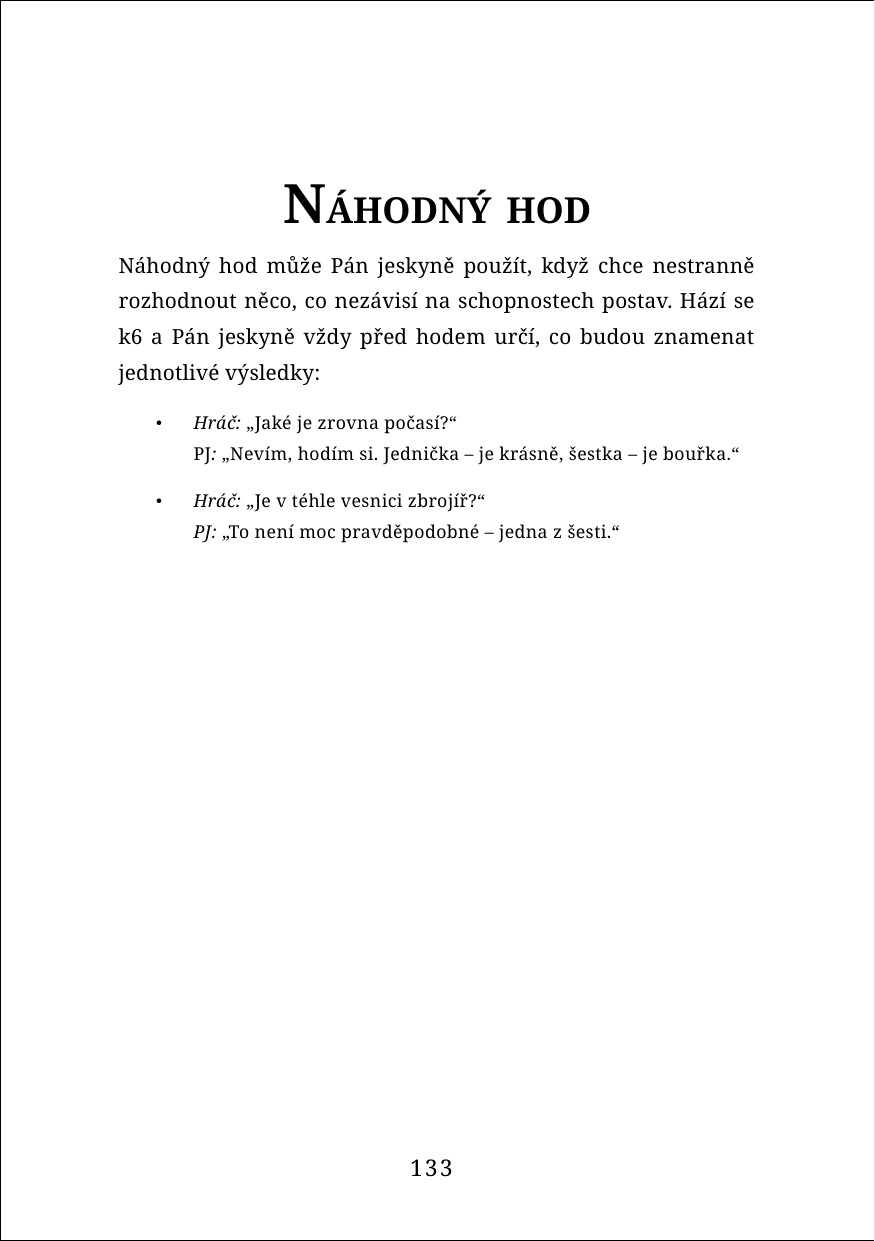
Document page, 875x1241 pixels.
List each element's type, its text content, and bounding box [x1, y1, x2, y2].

list Hráč: „Jaké je zrovna počasí?“ PJ: „Nevím, hodím si. Jednička – je krásně, šestka – je bouřka.“ [156, 411, 756, 465]
text Náhodný hod může Pán jeskyně použít, když chce nestranně rozhodnout něco, co nezávisí na schopnostech postav. Hází se k6 a Pán jeskyně vždy před hodem určí, co budou znamenat jednotlivé výsledky: [118, 251, 756, 386]
list Hráč: „Je v téhle vesnici zbrojíř?“ PJ: „To není moc pravděpodobné – jedna z šesti.“ [156, 489, 756, 543]
subtitle Náhodný hod [118, 166, 756, 239]
